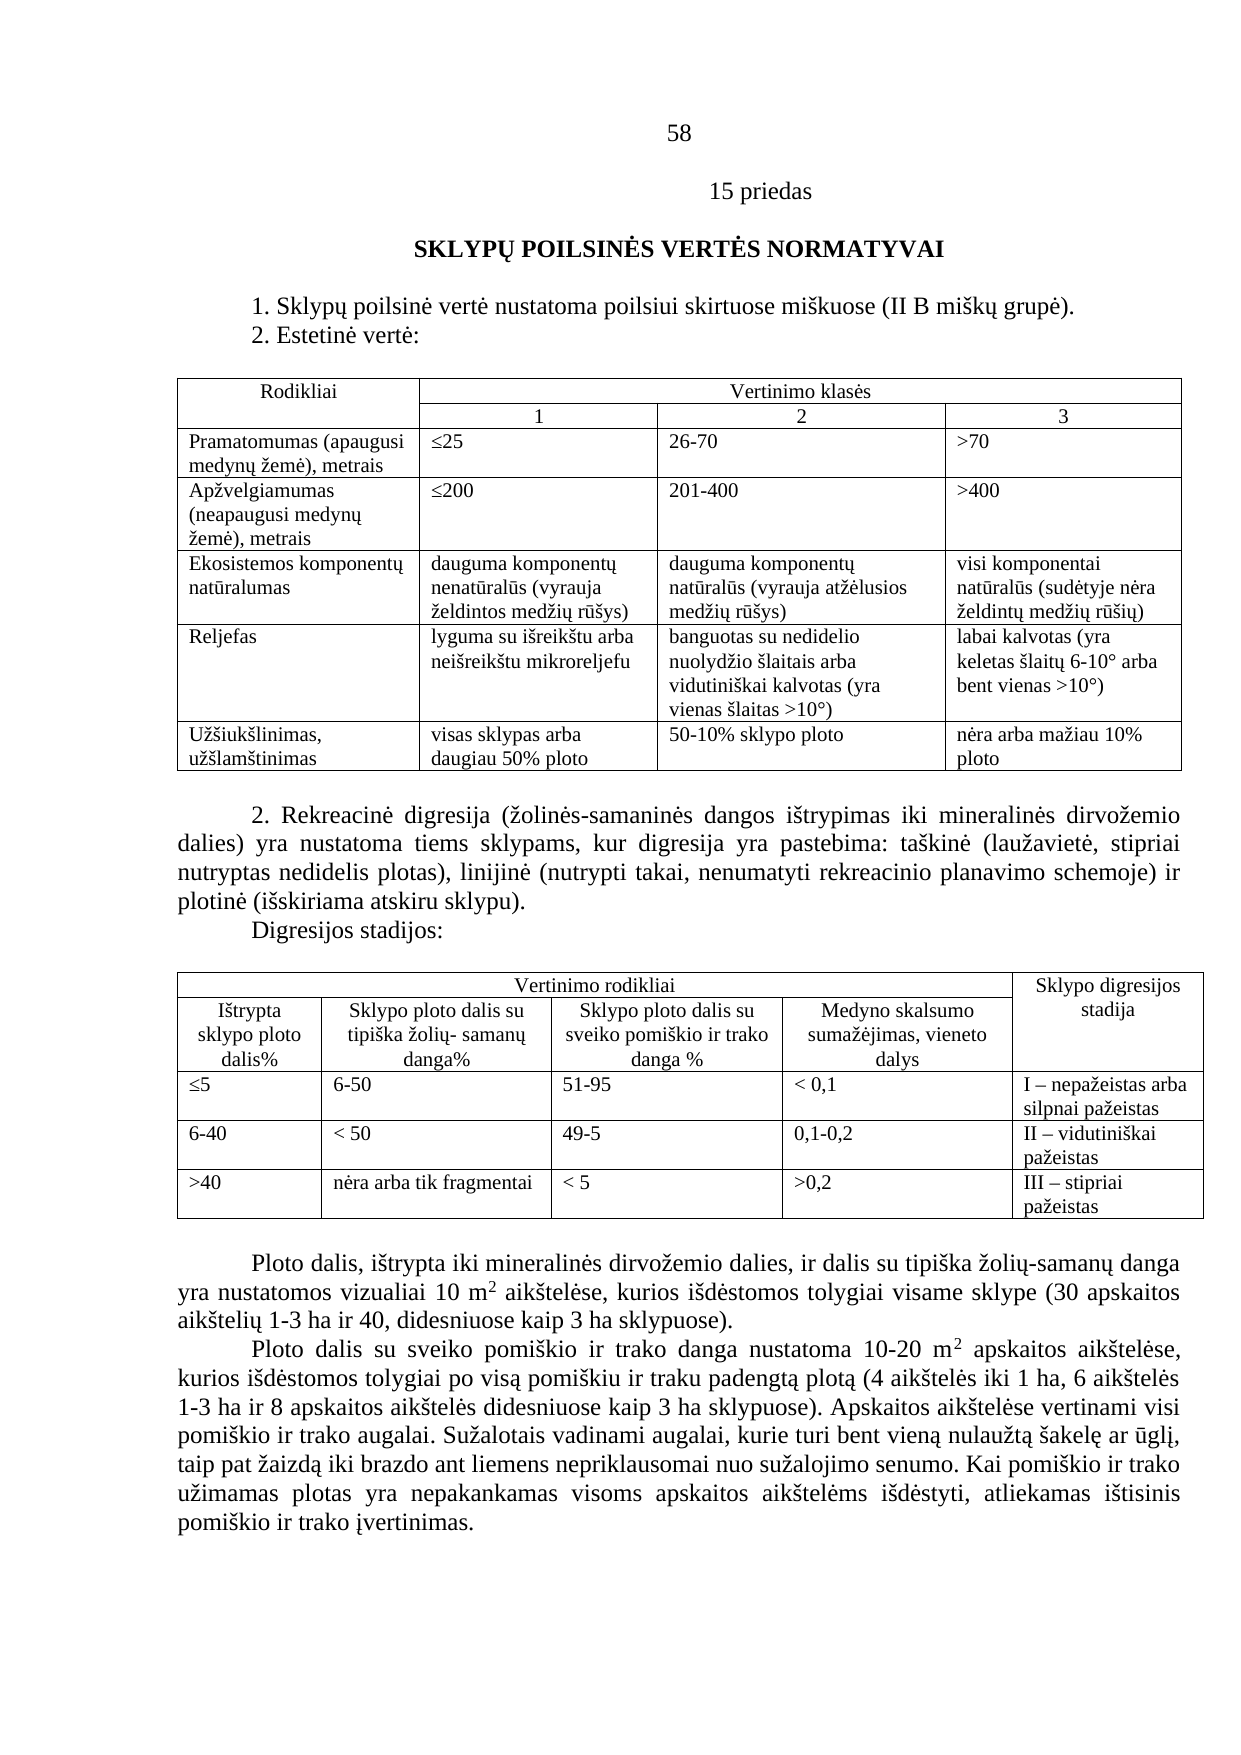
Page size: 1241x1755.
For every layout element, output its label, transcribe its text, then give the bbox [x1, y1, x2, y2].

table_cell Medyno skalsumo sumažėjimas, vieneto dalys [783, 998, 1012, 1071]
table_cell Pramatomumas (apaugusi medynų žemė), metrais [178, 429, 419, 477]
text 2. Estetinė vertė: [177, 320, 1181, 349]
text Digresijos stadijos: [177, 915, 1181, 943]
table_cell 26-70 [658, 429, 945, 477]
table_cell Apžvelgiamumas (neapaugusi medynų žemė), metrais [178, 478, 419, 550]
table_header Rodikliai [178, 379, 419, 428]
table_cell visas sklypas arba daugiau 50% ploto [420, 722, 657, 770]
table_cell nėra arba tik fragmentai [322, 1170, 551, 1218]
table_cell 49-5 [552, 1121, 782, 1169]
table_cell >70 [946, 429, 1181, 477]
table_cell I – nepažeistas arba silpnai pažeistas [1013, 1072, 1203, 1120]
table_cell 6-50 [322, 1072, 551, 1120]
text SKLYPŲ POILSINĖS VERTĖS NORMATYVAI [177, 234, 1181, 263]
table_cell ≤25 [420, 429, 657, 477]
table_cell III – stipriai pažeistas [1013, 1170, 1203, 1218]
text 1. Sklypų poilsinė vertė nustatoma poilsiui skirtuose miškuose (II B miškų grupė). [177, 291, 1181, 320]
table_cell Užšiukšlinimas, užšlamštinimas [178, 722, 419, 770]
table_cell < 50 [322, 1121, 551, 1169]
table_cell 201-400 [658, 478, 945, 550]
table_cell 3 [946, 404, 1181, 428]
table_cell 2 [658, 404, 945, 428]
table_cell dauguma komponentų nenatūralūs (vyrauja želdintos medžių rūšys) [420, 551, 657, 623]
table_cell Ištrypta sklypo ploto dalis% [178, 998, 321, 1071]
text 15 priedas [177, 176, 1181, 205]
table_header Vertinimo rodikliai [178, 973, 1012, 997]
text Ploto dalis, ištrypta iki mineralinės dirvožemio dalies, ir dalis su tipiška žolių-samanų danga yra nustatomos vizualiai 10 m2 aikštelėse, kurios išdėstomos tolygiai visame sklype (30 apskaitos aikštelių 1-3 ha ir 40, didesniuose kaip 3 ha sklypuose). [177, 1248, 1181, 1334]
table_cell >40 [178, 1170, 321, 1218]
table_cell >0,2 [783, 1170, 1012, 1218]
table_cell Sklypo ploto dalis su sveiko pomiškio ir trako danga % [552, 998, 782, 1071]
table_cell 0,1-0,2 [783, 1121, 1012, 1169]
table_cell 6-40 [178, 1121, 321, 1169]
table_cell Reljefas [178, 625, 419, 721]
table_cell 51-95 [552, 1072, 782, 1120]
table_cell labai kalvotas (yra keletas šlaitų 6-10° arba bent vienas >10°) [946, 625, 1181, 721]
table_cell < 0,1 [783, 1072, 1012, 1120]
table_cell >400 [946, 478, 1181, 550]
text 2. Rekreacinė digresija (žolinės-samaninės dangos ištrypimas iki mineralinės dirvožemio dalies) yra nustatoma tiems sklypams, kur digresija yra pastebima: taškinė (laužavietė, stipriai nutryptas nedidelis plotas), linijinė (nutrypti takai, nenumatyti rekreacinio planavimo schemoje) ir plotinė (išskiriama atskiru sklypu). [177, 800, 1181, 915]
table_cell ≤5 [178, 1072, 321, 1120]
table_cell 1 [420, 404, 657, 428]
table_cell lyguma su išreikštu arba neišreikštu mikroreljefu [420, 625, 657, 721]
table_cell banguotas su nedidelio nuolydžio šlaitais arba vidutiniškai kalvotas (yra vienas šlaitas >10°) [658, 625, 945, 721]
table_cell nėra arba mažiau 10% ploto [946, 722, 1181, 770]
table_cell II – vidutiniškai pažeistas [1013, 1121, 1203, 1169]
table_header Sklypo digresijos stadija [1013, 973, 1203, 1071]
table_cell ≤200 [420, 478, 657, 550]
table_cell < 5 [552, 1170, 782, 1218]
table_cell Sklypo ploto dalis su tipiška žolių- samanų danga% [322, 998, 551, 1071]
table_cell 50-10% sklypo ploto [658, 722, 945, 770]
table_cell Ekosistemos komponentų natūralumas [178, 551, 419, 623]
text Ploto dalis su sveiko pomiškio ir trako danga nustatoma 10-20 m2 apskaitos aikštelėse, kurios išdėstomos tolygiai po visą pomiškiu ir traku padengtą plotą (4 aikštelės iki 1 ha, 6 aikštelės 1-3 ha ir 8 apskaitos aikštelės didesniuose kaip 3 ha sklypuose). Apskaitos aikštelėse vertinami visi pomiškio ir trako augalai. Sužalotais vadinami augalai, kurie turi bent vieną nulaužtą šakelę ar ūglį, taip pat žaizdą iki brazdo ant liemens nepriklausomai nuo sužalojimo senumo. Kai pomiškio ir trako užimamas plotas yra nepakankamas visoms apskaitos aikštelėms išdėstyti, atliekamas ištisinis pomiškio ir trako įvertinimas. [177, 1334, 1181, 1535]
table_cell dauguma komponentų natūralūs (vyrauja atžėlusios medžių rūšys) [658, 551, 945, 623]
table_cell visi komponentai natūralūs (sudėtyje nėra želdintų medžių rūšių) [946, 551, 1181, 623]
table_header Vertinimo klasės [420, 379, 1181, 403]
